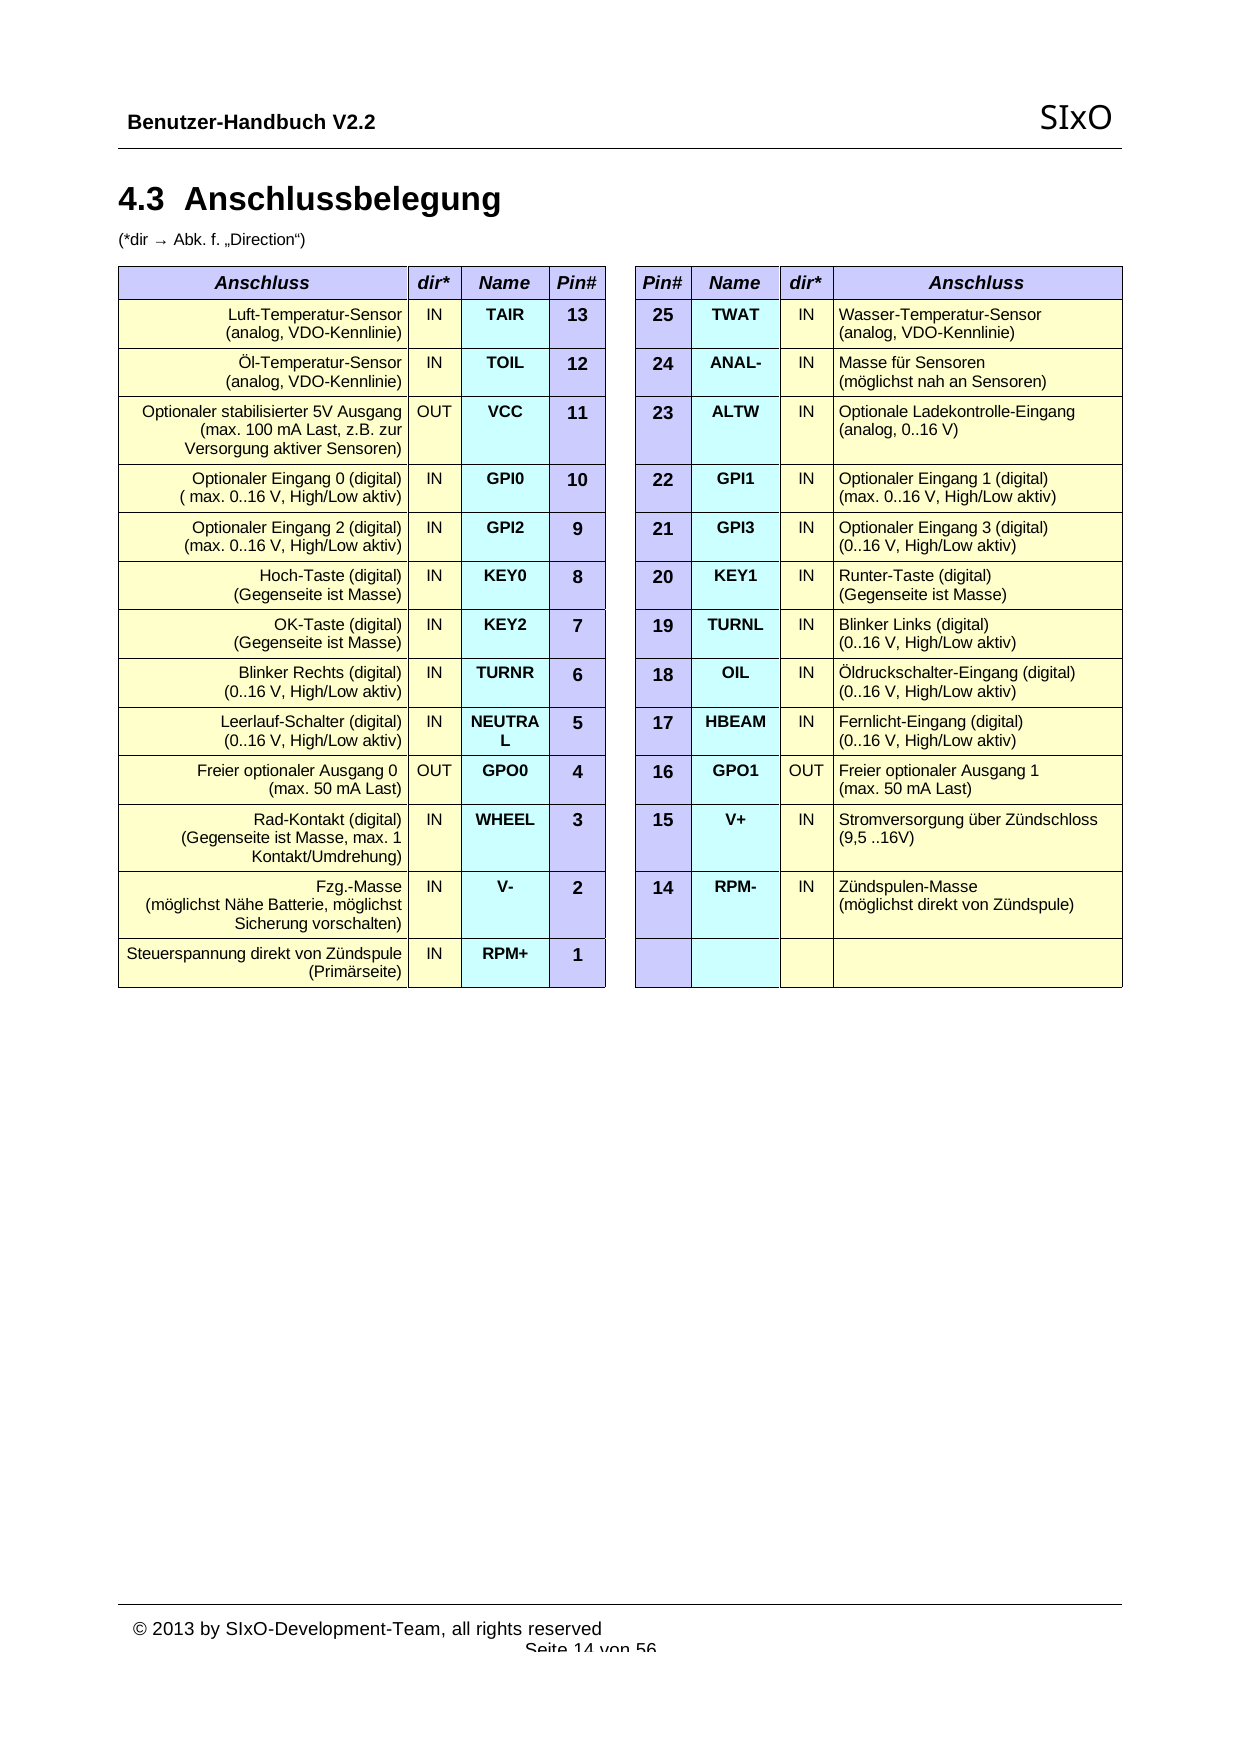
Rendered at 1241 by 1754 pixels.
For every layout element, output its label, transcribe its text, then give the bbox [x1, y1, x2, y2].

table_cell 14 [636, 872, 691, 938]
table_cell IN [409, 805, 461, 871]
table_cell [781, 939, 833, 987]
table_cell WHEEL [462, 805, 549, 871]
table_cell 2 [550, 872, 605, 938]
table_cell Optionaler Eingang 0 (digital) ( max. 0..16 V, High/Low aktiv) [119, 465, 407, 512]
table_cell KEY0 [462, 562, 549, 609]
table_cell [606, 658, 635, 707]
table_cell ALTW [692, 397, 779, 464]
table_header Pin# [636, 267, 691, 299]
table_cell Optionale Ladekontrolle-Eingang (analog, 0..16 V) [834, 397, 1122, 464]
table_cell Freier optionaler Ausgang 1 (max. 50 mA Last) [834, 756, 1122, 804]
table_cell IN [409, 872, 461, 938]
table_cell IN [409, 465, 461, 512]
table_cell Hoch-Taste (digital) (Gegenseite ist Masse) [119, 562, 407, 609]
table_cell KEY1 [692, 562, 779, 609]
table_cell Luft-Temperatur-Sensor (analog, VDO-Kennlinie) [119, 300, 407, 348]
table_cell Fernlicht-Eingang (digital) (0..16 V, High/Low aktiv) [834, 708, 1122, 755]
table_cell [606, 939, 635, 987]
table_cell IN [409, 610, 461, 658]
table_cell GPO1 [692, 756, 779, 804]
table_cell IN [781, 465, 833, 512]
table_cell IN [781, 397, 833, 464]
table_cell TAIR [462, 300, 549, 348]
table_cell TURNL [692, 610, 779, 658]
table_cell Öl-Temperatur-Sensor (analog, VDO-Kennlinie) [119, 349, 407, 396]
table_cell [606, 804, 635, 871]
table_cell Runter-Taste (digital) (Gegenseite ist Masse) [834, 562, 1122, 609]
table_cell IN [781, 610, 833, 658]
table_cell Rad-Kontakt (digital) (Gegenseite ist Masse, max. 1 Kontakt/Umdrehung) [119, 805, 407, 871]
table_cell GPI2 [462, 513, 549, 561]
table_header Name [692, 267, 779, 299]
table_cell IN [409, 659, 461, 707]
table_cell 23 [636, 397, 691, 464]
table_cell [834, 939, 1122, 987]
table_cell Wasser-Temperatur-Sensor (analog, VDO-Kennlinie) [834, 300, 1122, 348]
table_cell NEUTRAL [462, 708, 549, 755]
table_cell 6 [550, 659, 605, 707]
table_cell 25 [636, 300, 691, 348]
table_cell 24 [636, 349, 691, 396]
table_cell 11 [550, 397, 605, 464]
table_cell 17 [636, 708, 691, 755]
table_cell 13 [550, 300, 605, 348]
table_cell IN [781, 513, 833, 561]
table_cell IN [781, 659, 833, 707]
table_cell OK-Taste (digital) (Gegenseite ist Masse) [119, 610, 407, 658]
table_cell TWAT [692, 300, 779, 348]
table_cell 7 [550, 610, 605, 658]
table_cell 10 [550, 465, 605, 512]
table_cell 1 [550, 939, 605, 987]
table_cell 4 [550, 756, 605, 804]
table_cell 22 [636, 465, 691, 512]
table_header Anschluss [119, 267, 407, 299]
table_cell [606, 756, 635, 804]
table_cell IN [409, 349, 461, 396]
table_cell TOIL [462, 349, 549, 396]
table_cell 3 [550, 805, 605, 871]
table_cell Leerlauf-Schalter (digital) (0..16 V, High/Low aktiv) [119, 708, 407, 755]
table_cell 9 [550, 513, 605, 561]
table_cell IN [409, 939, 461, 987]
table_cell HBEAM [692, 708, 779, 755]
table_cell [606, 299, 635, 348]
table_cell Blinker Rechts (digital) (0..16 V, High/Low aktiv) [119, 659, 407, 707]
table_cell [606, 707, 635, 756]
table_cell Optionaler Eingang 1 (digital) (max. 0..16 V, High/Low aktiv) [834, 465, 1122, 512]
table_cell Optionaler Eingang 3 (digital) (0..16 V, High/Low aktiv) [834, 513, 1122, 561]
table_cell OUT [781, 756, 833, 804]
table_cell Freier optionaler Ausgang 0 (max. 50 mA Last) [119, 756, 407, 804]
table_cell OUT [409, 756, 461, 804]
table_cell 12 [550, 349, 605, 396]
table_cell [606, 348, 635, 396]
table_cell V- [462, 872, 549, 938]
table_cell Optionaler Eingang 2 (digital) (max. 0..16 V, High/Low aktiv) [119, 513, 407, 561]
table_cell KEY2 [462, 610, 549, 658]
table_cell 21 [636, 513, 691, 561]
table_cell Optionaler stabilisierter 5V Ausgang (max. 100 mA Last, z.B. zur Versorgung aktiver Sensoren) [119, 397, 407, 464]
table_cell IN [781, 708, 833, 755]
text (*dir → Abk. f. „Direction“) [118, 230, 1122, 249]
table_cell GPI1 [692, 465, 779, 512]
table_cell Steuerspannung direkt von Zündspule (Primärseite) [119, 939, 407, 987]
table_header Anschluss [834, 267, 1122, 299]
table_cell ANAL- [692, 349, 779, 396]
table_cell 19 [636, 610, 691, 658]
table_header dir* [781, 267, 833, 299]
table_cell IN [409, 300, 461, 348]
table_cell IN [781, 805, 833, 871]
table_cell 8 [550, 562, 605, 609]
table_cell [606, 610, 635, 658]
table_cell 15 [636, 805, 691, 871]
table_cell V+ [692, 805, 779, 871]
table_cell [606, 464, 635, 512]
table_cell IN [409, 708, 461, 755]
table_cell [606, 512, 635, 561]
table_cell Fzg.-Masse (möglichst Nähe Batterie, möglichst Sicherung vorschalten) [119, 872, 407, 938]
table_cell IN [409, 513, 461, 561]
table_header [606, 266, 635, 299]
table_cell [636, 939, 691, 987]
table_cell 18 [636, 659, 691, 707]
table_cell OUT [409, 397, 461, 464]
table_cell IN [409, 562, 461, 609]
table_cell IN [781, 300, 833, 348]
table_cell TURNR [462, 659, 549, 707]
table_cell 16 [636, 756, 691, 804]
subtitle Anschlussbelegung [118, 180, 1122, 218]
table_cell [606, 396, 635, 464]
table_cell Blinker Links (digital) (0..16 V, High/Low aktiv) [834, 610, 1122, 658]
table_cell IN [781, 872, 833, 938]
table_cell VCC [462, 397, 549, 464]
table_cell RPM+ [462, 939, 549, 987]
table_cell GPI3 [692, 513, 779, 561]
table_header Pin# [550, 267, 605, 299]
table_cell GPI0 [462, 465, 549, 512]
table_cell Masse für Sensoren (möglichst nah an Sensoren) [834, 349, 1122, 396]
table_cell Zündspulen-Masse (möglichst direkt von Zündspule) [834, 872, 1122, 938]
table_cell GPO0 [462, 756, 549, 804]
table_cell RPM- [692, 872, 779, 938]
table_cell IN [781, 349, 833, 396]
table_cell [692, 939, 779, 987]
table_cell OIL [692, 659, 779, 707]
table_cell IN [781, 562, 833, 609]
table_cell [606, 871, 635, 938]
table_cell [606, 561, 635, 609]
table_cell Öldruckschalter-Eingang (digital) (0..16 V, High/Low aktiv) [834, 659, 1122, 707]
table_header Name [462, 267, 549, 299]
table_cell 20 [636, 562, 691, 609]
table_header dir* [409, 267, 461, 299]
table_cell 5 [550, 708, 605, 755]
table_cell Stromversorgung über Zündschloss (9,5 ..16V) [834, 805, 1122, 871]
